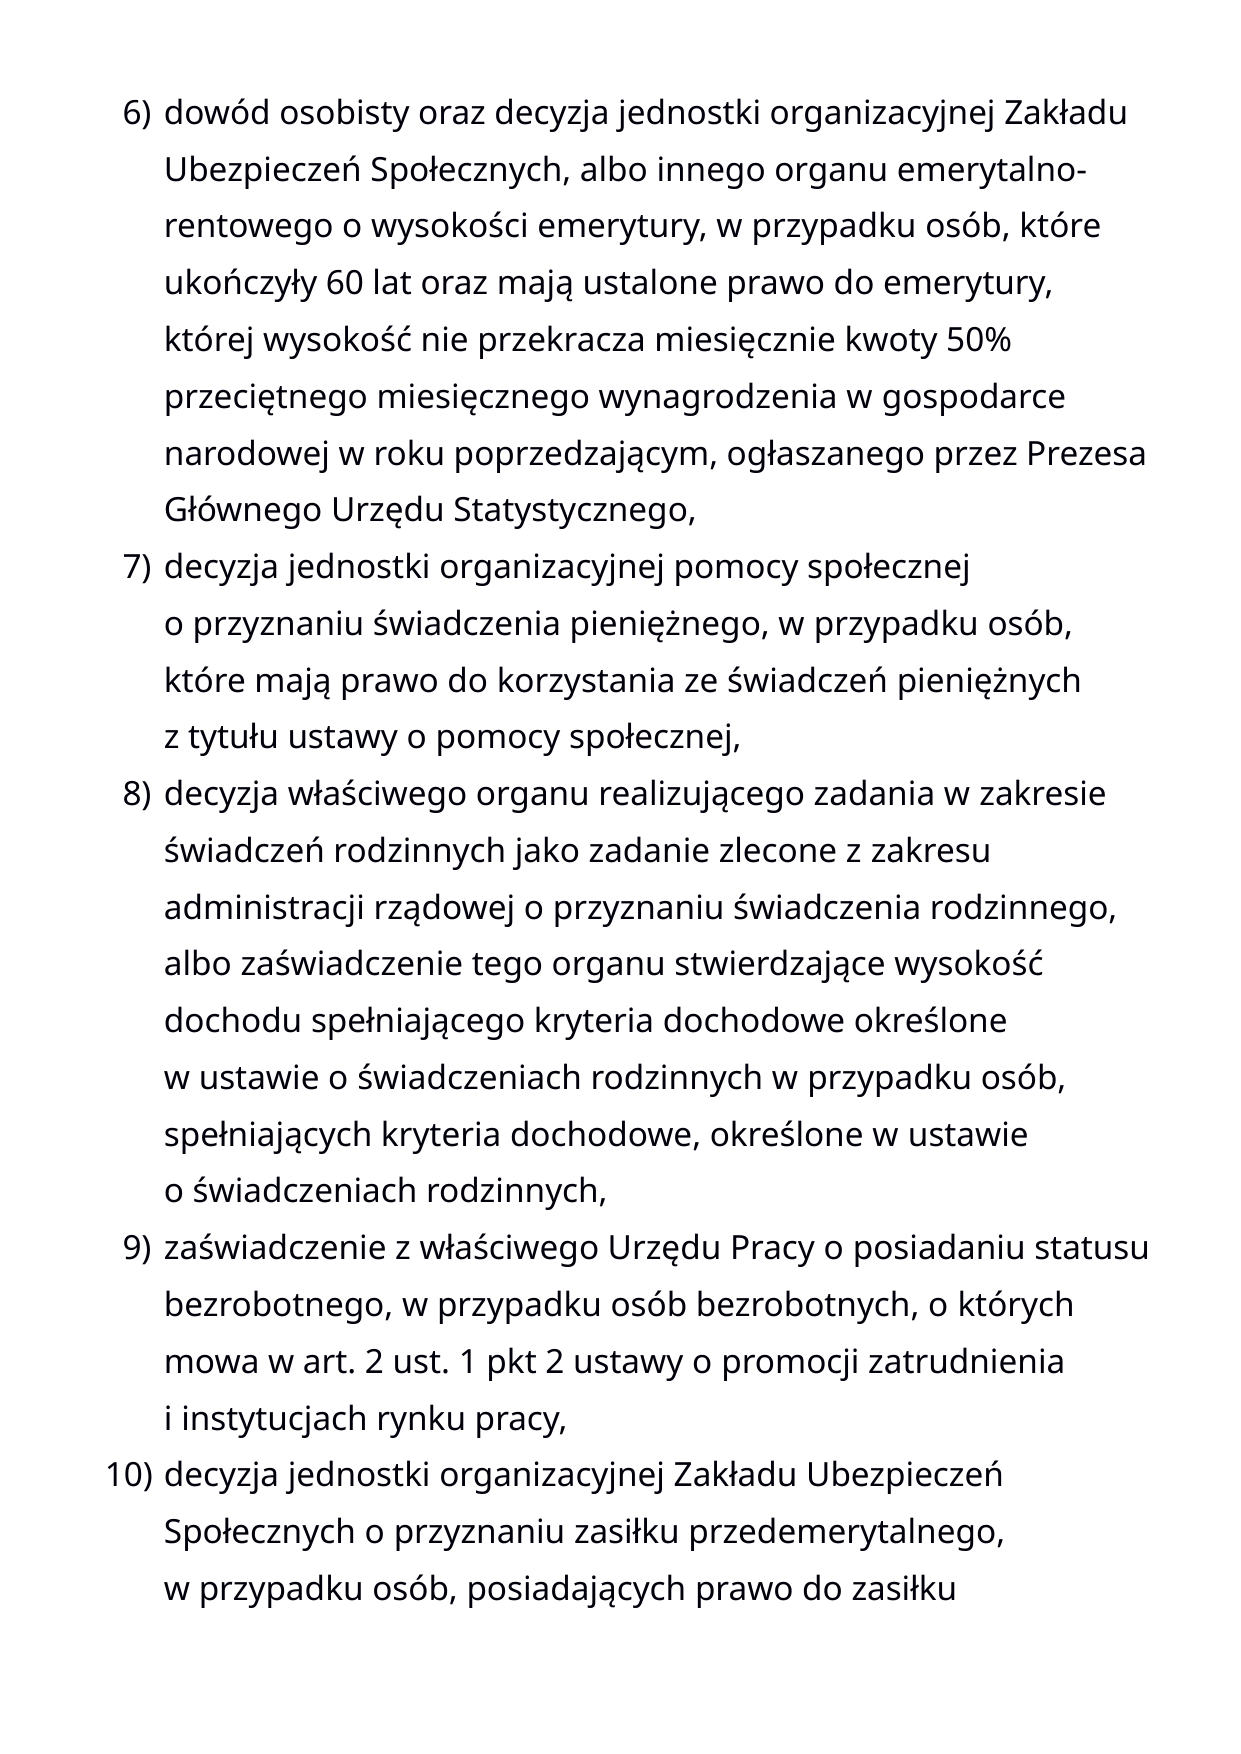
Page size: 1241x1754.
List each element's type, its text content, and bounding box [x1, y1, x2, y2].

list decyzja jednostki organizacyjnej pomocy społecznej o przyznaniu świadczenia pieniężnego, w przypadku osób, które mają prawo do korzystania ze świadczeń pieniężnych z tytułu ustawy o pomocy społecznej, [122, 543, 1152, 758]
list decyzja właściwego organu realizującego zadania w zakresie świadczeń rodzinnych jako zadanie zlecone z zakresu administracji rządowej o przyznaniu świadczenia rodzinnego, albo zaświadczenie tego organu stwierdzające wysokość dochodu spełniającego kryteria dochodowe określone w ustawie o świadczeniach rodzinnych w przypadku osób, spełniających kryteria dochodowe, określone w ustawie o świadczeniach rodzinnych, [122, 770, 1152, 1213]
list dowód osobisty oraz decyzja jednostki organizacyjnej Zakładu Ubezpieczeń Społecznych, albo innego organu emerytalno-rentowego o wysokości emerytury, w przypadku osób, które ukończyły 60 lat oraz mają ustalone prawo do emerytury, której wysokość nie przekracza miesięcznie kwoty 50% przeciętnego miesięcznego wynagrodzenia w gospodarce narodowej w roku poprzedzającym, ogłaszanego przez Prezesa Głównego Urzędu Statystycznego, [122, 89, 1152, 531]
list decyzja jednostki organizacyjnej Zakładu Ubezpieczeń Społecznych o przyznaniu zasiłku przedemerytalnego, w przypadku osób, posiadających prawo do zasiłku [104, 1451, 1152, 1610]
list zaświadczenie z właściwego Urzędu Pracy o posiadaniu statusu bezrobotnego, w przypadku osób bezrobotnych, o których mowa w art. 2 ust. 1 pkt 2 ustawy o promocji zatrudnienia i instytucjach rynku pracy, [122, 1224, 1152, 1440]
